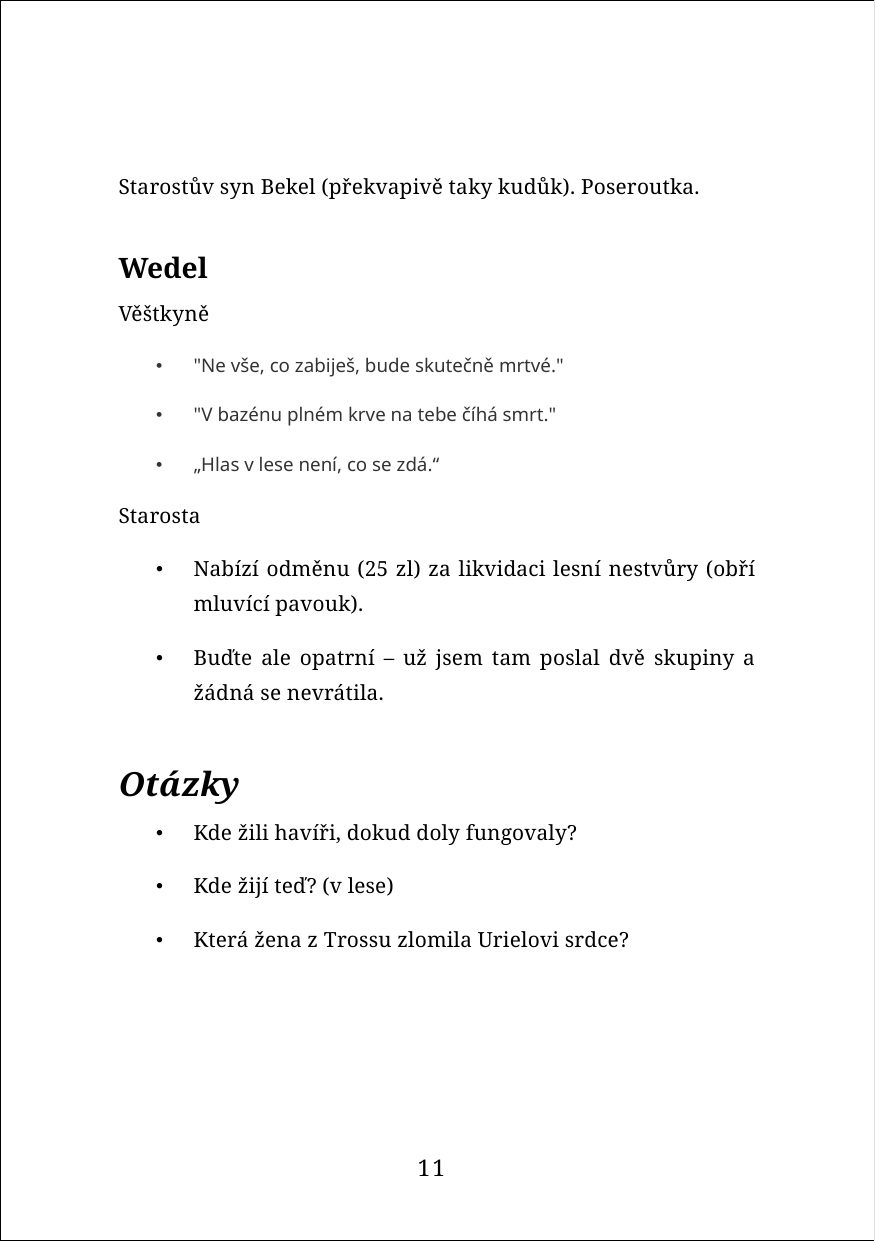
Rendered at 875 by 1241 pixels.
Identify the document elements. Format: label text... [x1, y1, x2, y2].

list Kde žijí teď? (v lese) [156, 871, 756, 900]
list Která žena z Trossu zlomila Urielovi srdce? [156, 925, 756, 953]
list Nabízí odměnu (25 zl) za likvidaci lesní nestvůry (obří mluvící pavouk). [156, 554, 756, 618]
list Buďte ale opatrní – už jsem tam poslal dvě skupiny a žádná se nevrátila. [156, 643, 756, 707]
text Starosta [118, 501, 756, 529]
list "V bazénu plném krve na tebe číhá smrt." [156, 402, 756, 427]
text Věštkyně [118, 299, 756, 327]
subtitle Wedel [118, 249, 756, 287]
text Starostův syn Bekel (překvapivě taky kudůk). Poseroutka. [118, 172, 756, 200]
list „Hlas v lese není, co se zdá.“ [156, 451, 756, 477]
list "Ne vše, co zabiješ, bude skutečně mrtvé." [156, 352, 756, 377]
subtitle Otázky [118, 761, 756, 806]
list Kde žili havíři, dokud doly fungovaly? [156, 818, 756, 847]
